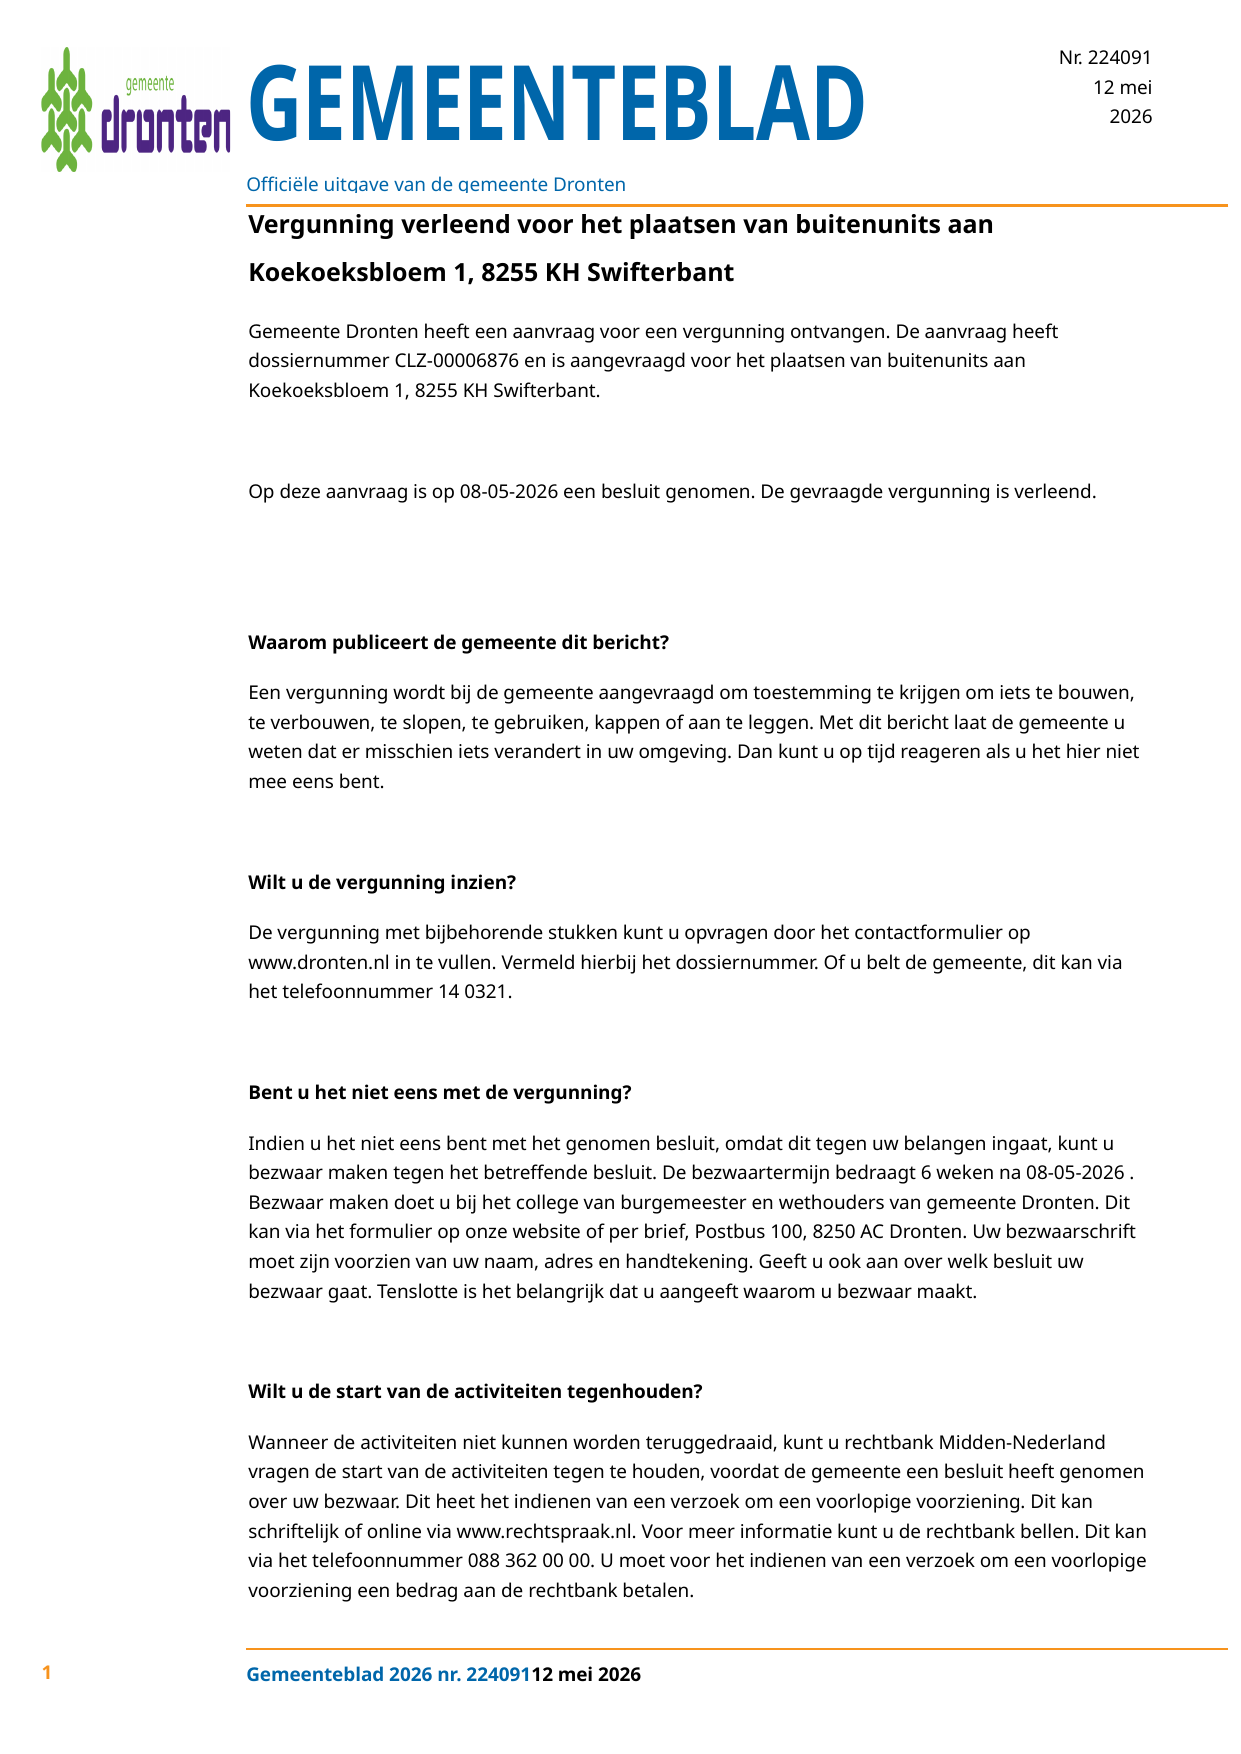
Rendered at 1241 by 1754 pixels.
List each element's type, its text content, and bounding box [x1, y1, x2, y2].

text De vergunning met bijbehorende stukken kunt u opvragen door het contactformulier op www.dronten.nl in te vullen. Vermeld hierbij het dossiernummer. Of u belt de gemeente, dit kan via het telefoonnummer 14 0321. [248, 919, 1152, 1004]
text Indien u het niet eens bent met het genomen besluit, omdat dit tegen uw belangen ingaat, kunt u bezwaar maken tegen het betreffende besluit. De bezwaartermijn bedraagt 6 weken na 08-05-2026 . Bezwaar maken doet u bij het college van burgemeester en wethouders van gemeente Dronten. Dit kan via het formulier op onze website of per brief, Postbus 100, 8250 AC Dronten. Uw bezwaarschrift moet zijn voorzien van uw naam, adres en handtekening. Geeft u ook aan over welk besluit uw bezwaar gaat. Tenslotte is het belangrijk dat u aangeeft waarom u bezwaar maakt. [248, 1130, 1152, 1304]
text Wanneer de activiteiten niet kunnen worden teruggedraaid, kunt u rechtbank Midden-Nederland vragen de start van de activiteiten tegen te houden, voordat de gemeente een besluit heeft genomen over uw bezwaar. Dit heet het indienen van een verzoek om een voorlopige voorziening. Dit kan schriftelijk of online via www.rechtspraak.nl. Voor meer informatie kunt u de rechtbank bellen. Dit kan via het telefoonnummer 088 362 00 00. U moet voor het indienen van een verzoek om een voorlopige voorziening een bedrag aan de rechtbank betalen. [248, 1429, 1152, 1603]
text Wilt u de vergunning inzien? [248, 869, 1152, 895]
picture [41, 47, 231, 172]
text Een vergunning wordt bij de gemeente aangevraagd om toestemming te krijgen om iets te bouwen, te verbouwen, te slopen, te gebruiken, kappen of aan te leggen. Met dit bericht laat de gemeente u weten dat er misschien iets verandert in uw omgeving. Dan kunt u op tijd reageren als u het hier niet mee eens bent. [248, 679, 1152, 794]
text Gemeente Dronten heeft een aanvraag voor een vergunning ontvangen. De aanvraag heeft dossiernummer CLZ-00006876 en is aangevraagd voor het plaatsen van buitenunits aan Koekoeksbloem 1, 8255 KH Swifterbant. [248, 318, 1152, 403]
text Vergunning verleend voor het plaatsen van buitenunits aan Koekoeksbloem 1, 8255 KH Swifterbant [248, 207, 1152, 288]
text Wilt u de start van de activiteiten tegenhouden? [248, 1379, 1152, 1404]
text Waarom publiceert de gemeente dit bericht? [248, 629, 1152, 655]
text Bent u het niet eens met de vergunning? [248, 1079, 1152, 1105]
text Op deze aanvraag is op 08-05-2026 een besluit genomen. De gevraagde vergunning is verleend. [248, 478, 1152, 504]
